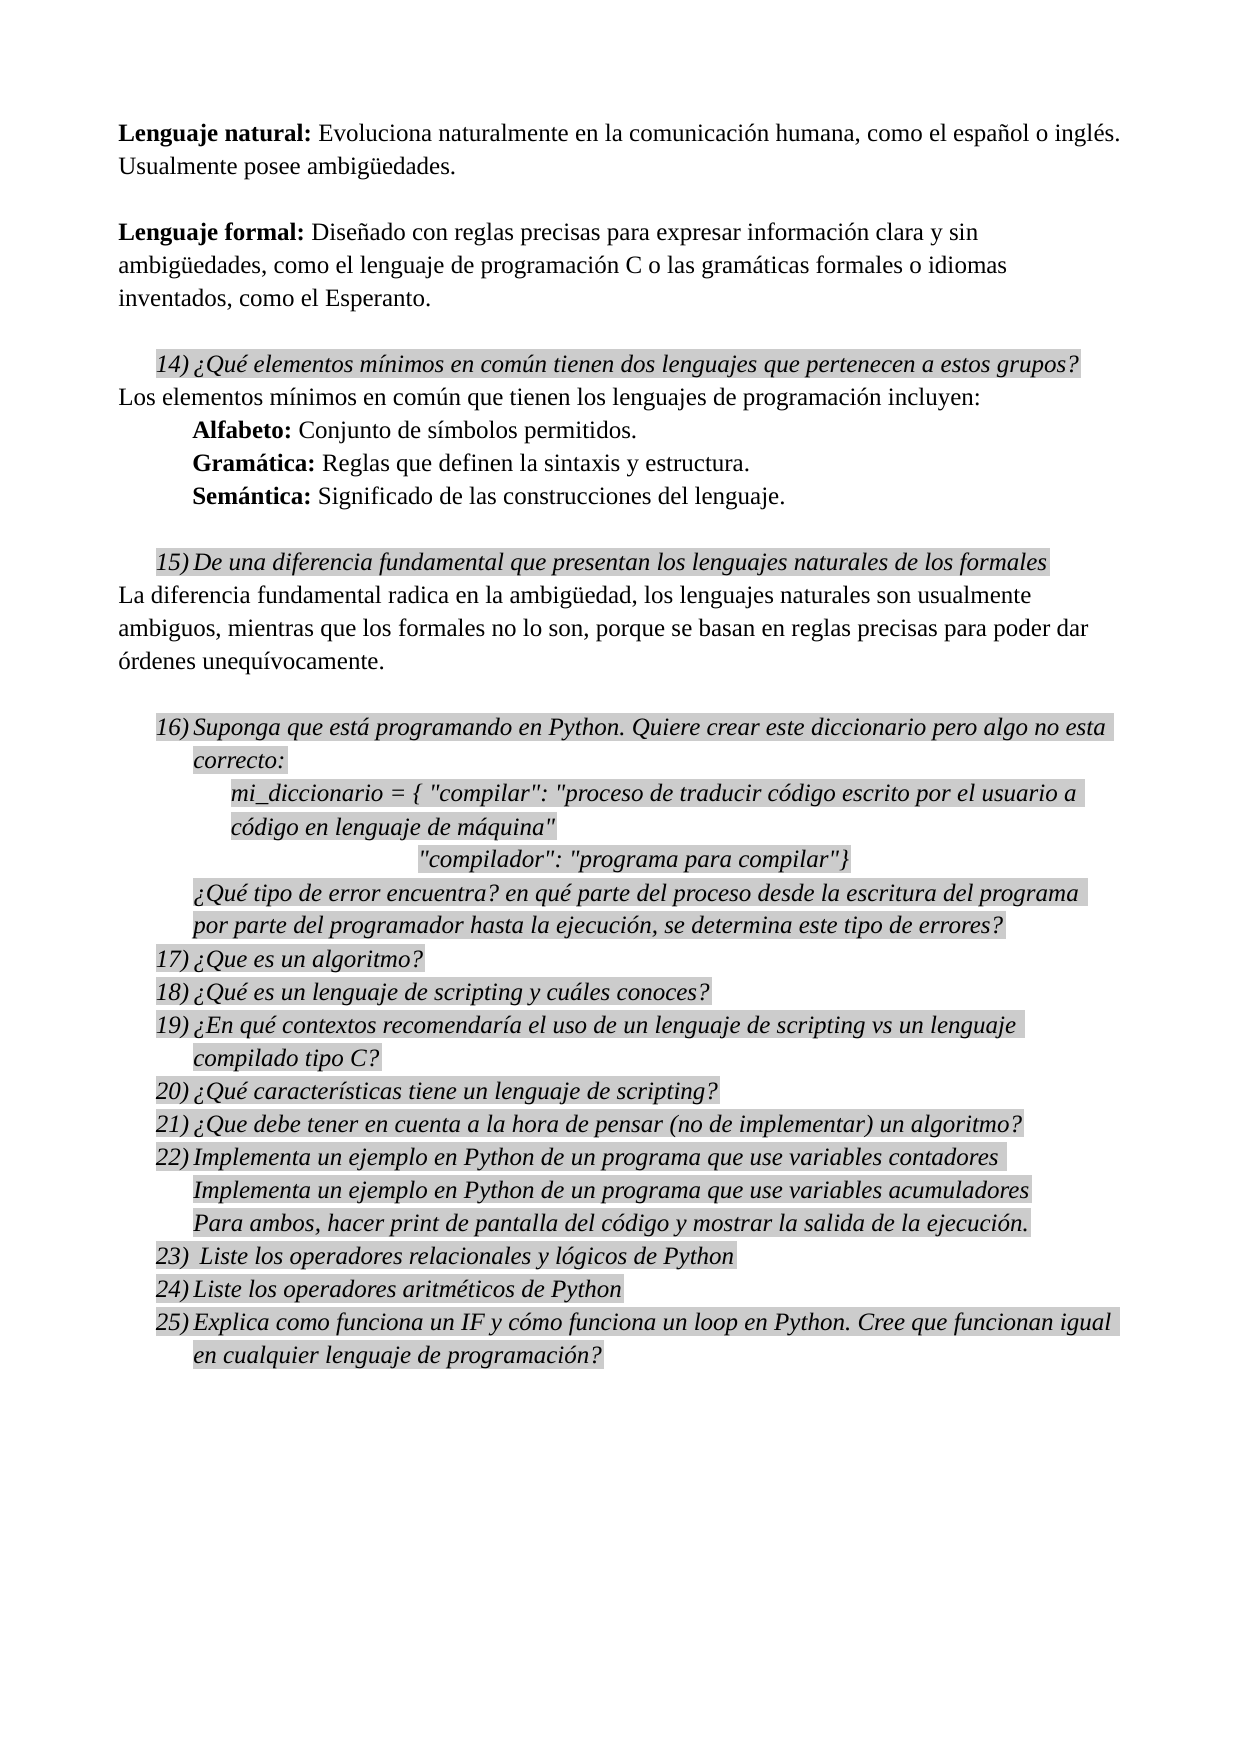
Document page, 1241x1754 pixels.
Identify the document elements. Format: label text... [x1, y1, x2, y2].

list Para ambos, hacer print de pantalla del código y mostrar la salida de la ejecución. [156, 1208, 1122, 1237]
text Lenguaje natural: Evoluciona naturalmente en la comunicación humana, como el español o inglés. Usualmente posee ambigüedades. [118, 118, 1122, 180]
list ¿Que es un algoritmo? [193, 944, 1122, 972]
list Suponga que está programando en Python. Quiere crear este diccionario pero algo no esta correcto: [156, 712, 1122, 774]
list mi_diccionario = { "compilar": "proceso de traducir código escrito por el usuario a código en lenguaje de máquina" [193, 778, 1122, 840]
list ¿En qué contextos recomendaría el uso de un lenguaje de scripting vs un lenguaje compilado tipo C? [156, 1010, 1122, 1071]
list Liste los operadores relacionales y lógicos de Python [193, 1241, 1122, 1269]
text Lenguaje formal: Diseñado con reglas precisas para expresar información clara y sin ambigüedades, como el lenguaje de programación C o las gramáticas formales o idiomas inventados, como el Esperanto. [118, 217, 1122, 312]
list De una diferencia fundamental que presentan los lenguajes naturales de los formales [156, 547, 1122, 576]
list "compilador": "programa para compilar"} [381, 844, 1122, 873]
list ¿Qué características tiene un lenguaje de scripting? [193, 1076, 1122, 1104]
list Explica como funciona un IF y cómo funciona un loop en Python. Cree que funcionan igual en cualquier lenguaje de programación? [156, 1307, 1122, 1369]
list Implementa un ejemplo en Python de un programa que use variables contadores Implementa un ejemplo en Python de un programa que use variables acumuladores [156, 1142, 1122, 1203]
list ¿Qué tipo de error encuentra? en qué parte del proceso desde la escritura del programa por parte del programador hasta la ejecución, se determina este tipo de errores? [156, 878, 1122, 939]
list ¿Que debe tener en cuenta a la hora de pensar (no de implementar) un algoritmo? [193, 1109, 1122, 1137]
text Alfabeto: Conjunto de símbolos permitidos. [118, 415, 1122, 444]
text Los elementos mínimos en común que tienen los lenguajes de programación incluyen: [118, 382, 1122, 411]
text Gramática: Reglas que definen la sintaxis y estructura. [118, 448, 1122, 477]
text Semántica: Significado de las construcciones del lenguaje. [118, 481, 1122, 510]
list ¿Qué elementos mínimos en común tienen dos lenguajes que pertenecen a estos grupos? [193, 349, 1122, 378]
list Liste los operadores aritméticos de Python [193, 1274, 1122, 1303]
text La diferencia fundamental radica en la ambigüedad, los lenguajes naturales son usualmente ambiguos, mientras que los formales no lo son, porque se basan en reglas precisas para poder dar órdenes unequívocamente. [118, 580, 1122, 675]
list ¿Qué es un lenguaje de scripting y cuáles conoces? [193, 977, 1122, 1005]
